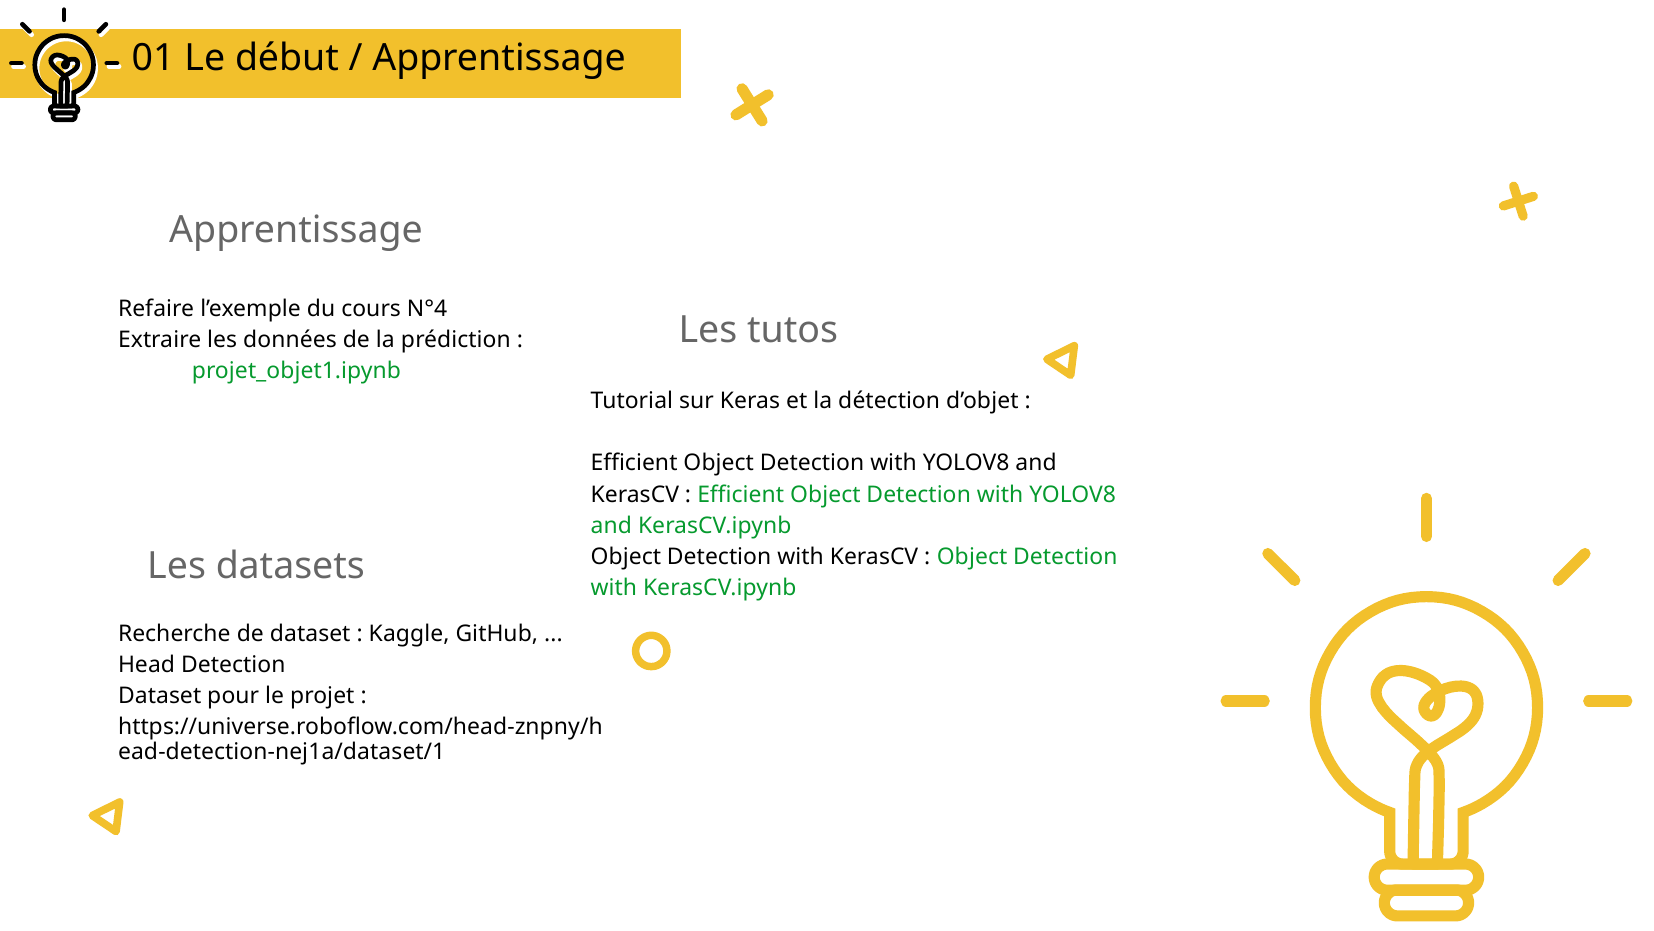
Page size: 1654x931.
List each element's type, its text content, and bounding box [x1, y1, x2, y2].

title Apprentissage [169, 202, 466, 256]
text_box Tutorial sur Keras et la détection d’objet : Efficient Object Detection with YOLOV8 and KerasCV : Efficient Object Detection with YOLOV8 and KerasCV.ipynb Object Detection with KerasCV : Object Detection with KerasCV.ipynb [590, 383, 1152, 634]
title 01 Le début / Apprentissage [131, 5, 680, 108]
text_box Recherche de dataset : Kaggle, GitHub, ... Head Detection Dataset pour le projet : https://universe.roboflow.com/head-znpny/head-detection-nej1a/dataset/1 [118, 590, 607, 768]
title Les tutos [678, 301, 975, 355]
title Les datasets [147, 537, 443, 590]
text_box Refaire l’exemple du cours N°4 Extraire les données de la prédiction : projet_objet1.ipynb [118, 265, 607, 443]
